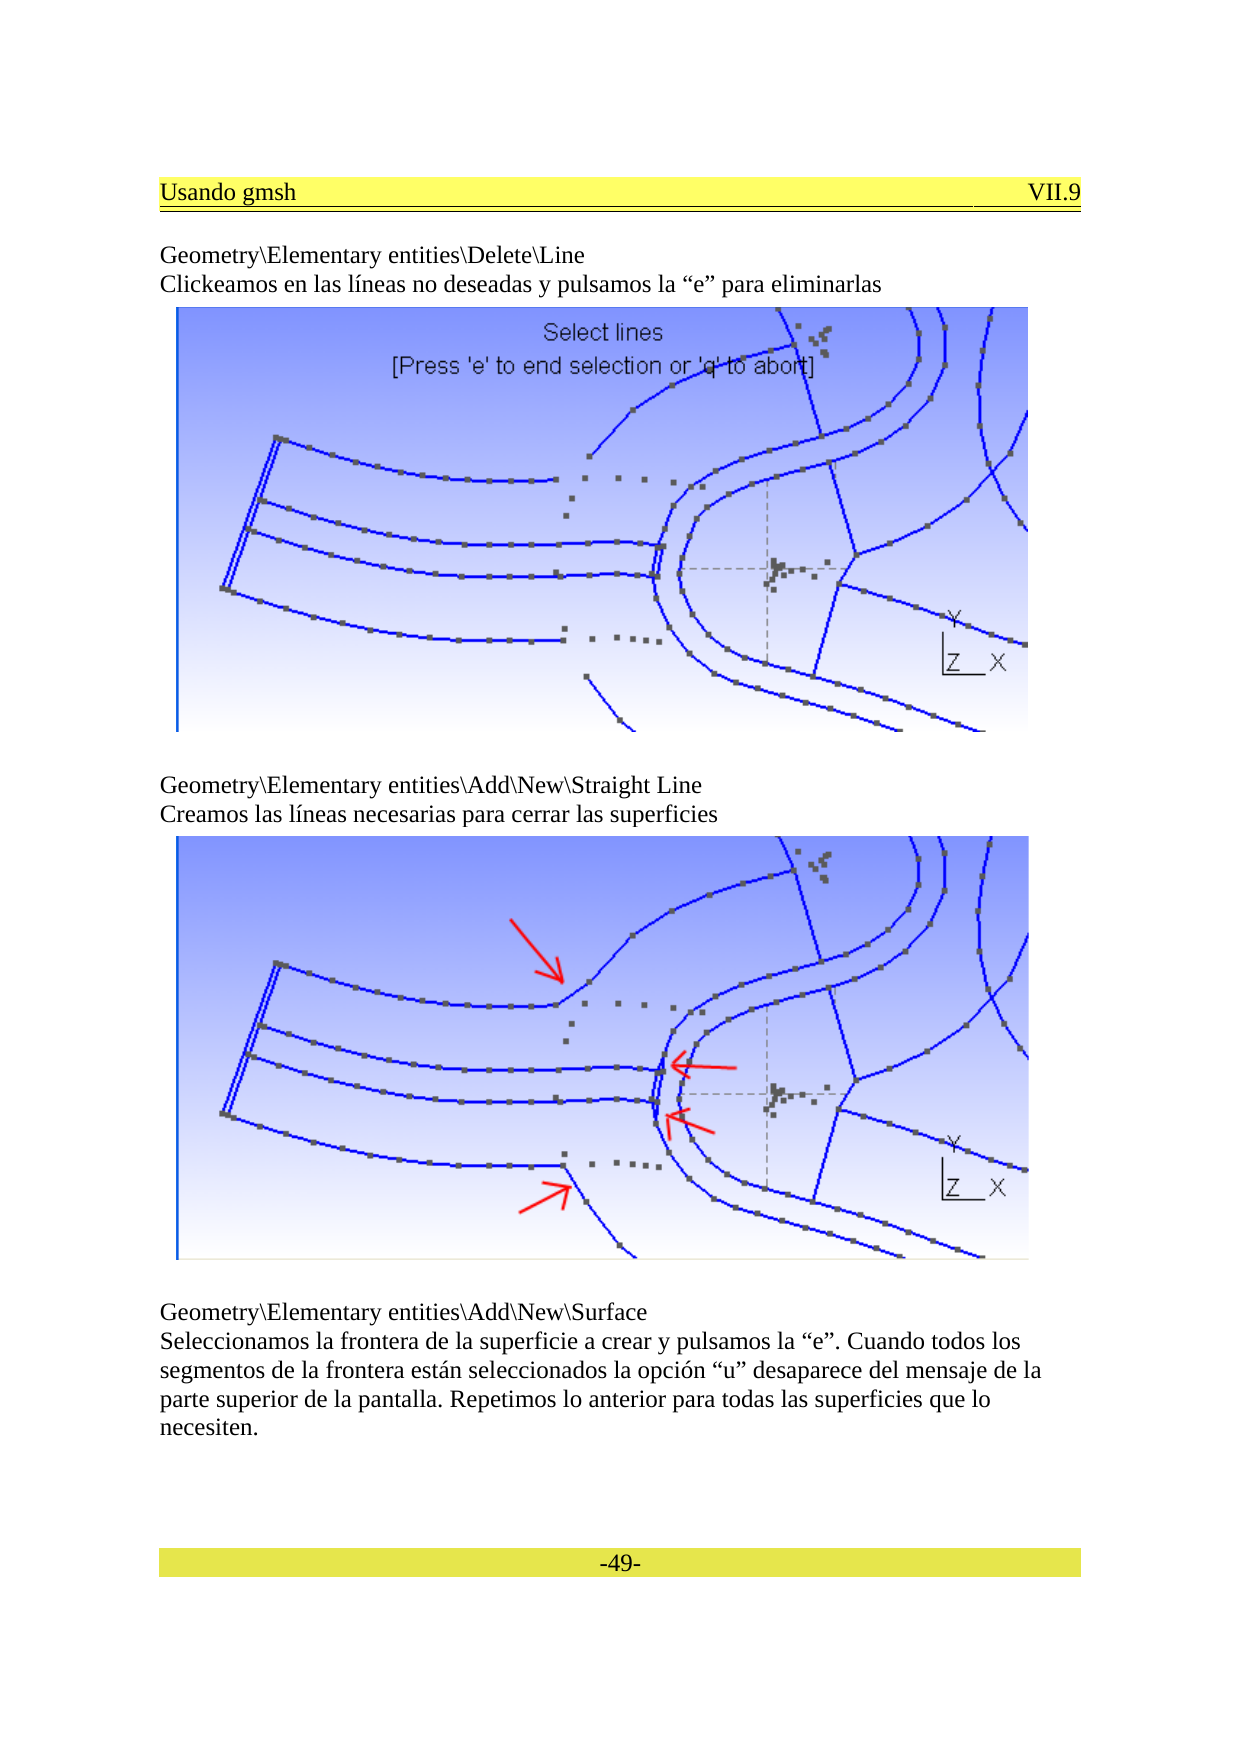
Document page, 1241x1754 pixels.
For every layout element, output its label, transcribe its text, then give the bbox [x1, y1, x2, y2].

text Geometry\Elementary entities\Add\New\Straight Line [159, 770, 1081, 799]
text Geometry\Elementary entities\Add\New\Surface [159, 1297, 1081, 1326]
text Seleccionamos la frontera de la superficie a crear y pulsamos la “e”. Cuando todos los segmentos de la frontera están seleccionados la opción “u” desaparece del mensaje de la parte superior de la pantalla. Repetimos lo anterior para todas las superficies que lo necesiten. [159, 1326, 1081, 1441]
text Clickeamos en las líneas no deseadas y pulsamos la “e” para eliminarlas [159, 269, 1081, 298]
text Geometry\Elementary entities\Delete\Line [159, 240, 1081, 269]
picture [176, 307, 1028, 732]
picture [176, 836, 1029, 1260]
text Creamos las líneas necesarias para cerrar las superficies [159, 799, 1081, 827]
